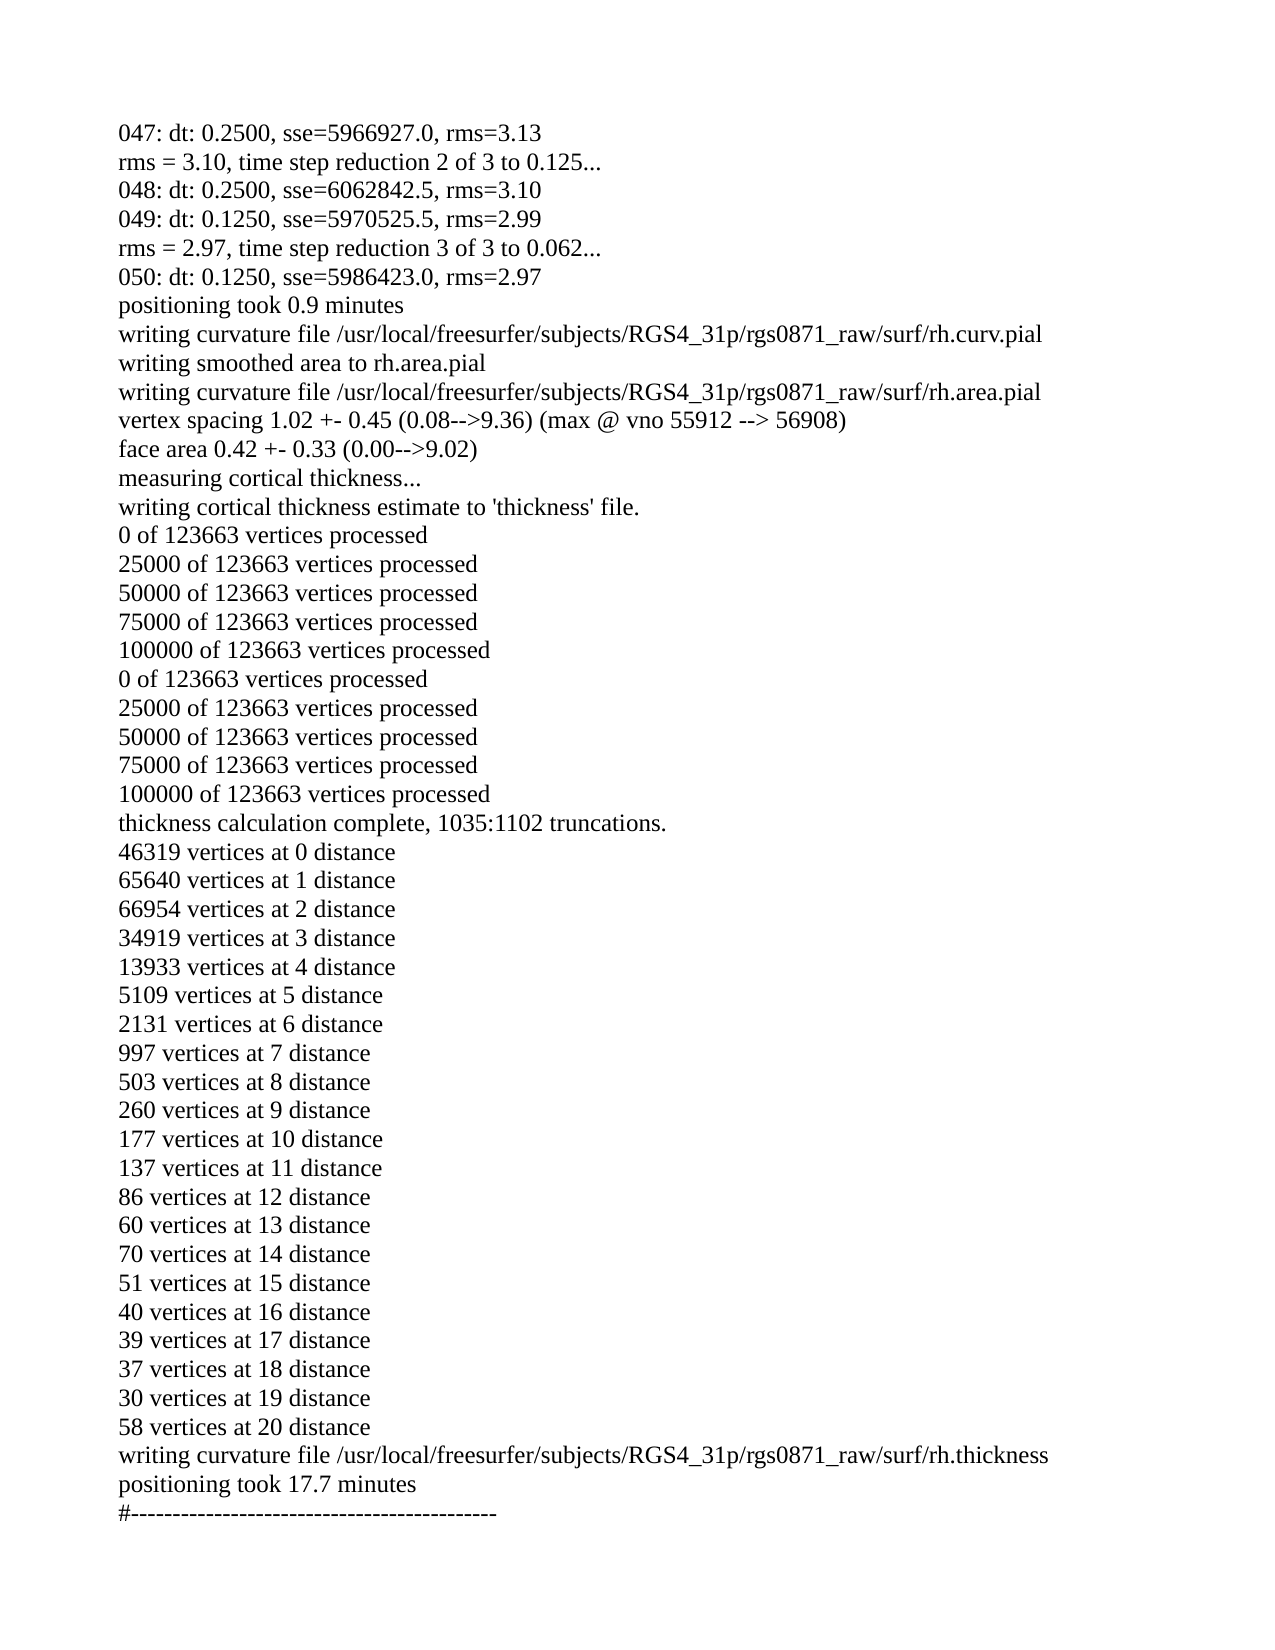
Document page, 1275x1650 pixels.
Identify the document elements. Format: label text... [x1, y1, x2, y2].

text 137 vertices at 11 distance [118, 1153, 1157, 1182]
text 25000 of 123663 vertices processed [118, 693, 1157, 722]
text positioning took 17.7 minutes [118, 1469, 1157, 1498]
text 049: dt: 0.1250, sse=5970525.5, rms=2.99 [118, 204, 1157, 233]
text 37 vertices at 18 distance [118, 1354, 1157, 1383]
text 60 vertices at 13 distance [118, 1211, 1157, 1239]
text 86 vertices at 12 distance [118, 1182, 1157, 1211]
text thickness calculation complete, 1035:1102 truncations. [118, 808, 1157, 837]
text 75000 of 123663 vertices processed [118, 751, 1157, 779]
text 50000 of 123663 vertices processed [118, 578, 1157, 607]
text writing curvature file /usr/local/freesurfer/subjects/RGS4_31p/rgs0871_raw/surf/rh.curv.pial [118, 319, 1157, 348]
text 40 vertices at 16 distance [118, 1297, 1157, 1326]
text 75000 of 123663 vertices processed [118, 607, 1157, 636]
text 100000 of 123663 vertices processed [118, 636, 1157, 664]
text writing curvature file /usr/local/freesurfer/subjects/RGS4_31p/rgs0871_raw/surf/rh.area.pial [118, 377, 1157, 406]
text 70 vertices at 14 distance [118, 1239, 1157, 1268]
text 39 vertices at 17 distance [118, 1326, 1157, 1354]
text 34919 vertices at 3 distance [118, 923, 1157, 952]
text 503 vertices at 8 distance [118, 1067, 1157, 1096]
text 047: dt: 0.2500, sse=5966927.0, rms=3.13 [118, 118, 1157, 147]
text 46319 vertices at 0 distance [118, 837, 1157, 866]
text 177 vertices at 10 distance [118, 1124, 1157, 1153]
text 050: dt: 0.1250, sse=5986423.0, rms=2.97 [118, 262, 1157, 291]
text rms = 2.97, time step reduction 3 of 3 to 0.062... [118, 233, 1157, 262]
text face area 0.42 +- 0.33 (0.00-->9.02) [118, 434, 1157, 463]
text 048: dt: 0.2500, sse=6062842.5, rms=3.10 [118, 176, 1157, 204]
text 0 of 123663 vertices processed [118, 521, 1157, 549]
text writing curvature file /usr/local/freesurfer/subjects/RGS4_31p/rgs0871_raw/surf/rh.thickness [118, 1441, 1157, 1469]
text 51 vertices at 15 distance [118, 1268, 1157, 1297]
text vertex spacing 1.02 +- 0.45 (0.08-->9.36) (max @ vno 55912 --> 56908) [118, 406, 1157, 434]
text 100000 of 123663 vertices processed [118, 779, 1157, 808]
text measuring cortical thickness... [118, 463, 1157, 492]
text 58 vertices at 20 distance [118, 1412, 1157, 1441]
text 2131 vertices at 6 distance [118, 1009, 1157, 1038]
text 50000 of 123663 vertices processed [118, 722, 1157, 751]
text 5109 vertices at 5 distance [118, 981, 1157, 1009]
text writing cortical thickness estimate to 'thickness' file. [118, 492, 1157, 521]
text 30 vertices at 19 distance [118, 1383, 1157, 1412]
text 65640 vertices at 1 distance [118, 866, 1157, 894]
text positioning took 0.9 minutes [118, 291, 1157, 319]
text 997 vertices at 7 distance [118, 1038, 1157, 1067]
text rms = 3.10, time step reduction 2 of 3 to 0.125... [118, 147, 1157, 176]
text 0 of 123663 vertices processed [118, 664, 1157, 693]
text #-------------------------------------------- [118, 1498, 1157, 1527]
text 25000 of 123663 vertices processed [118, 549, 1157, 578]
text 260 vertices at 9 distance [118, 1096, 1157, 1124]
text 66954 vertices at 2 distance [118, 894, 1157, 923]
text 13933 vertices at 4 distance [118, 952, 1157, 981]
text writing smoothed area to rh.area.pial [118, 348, 1157, 377]
